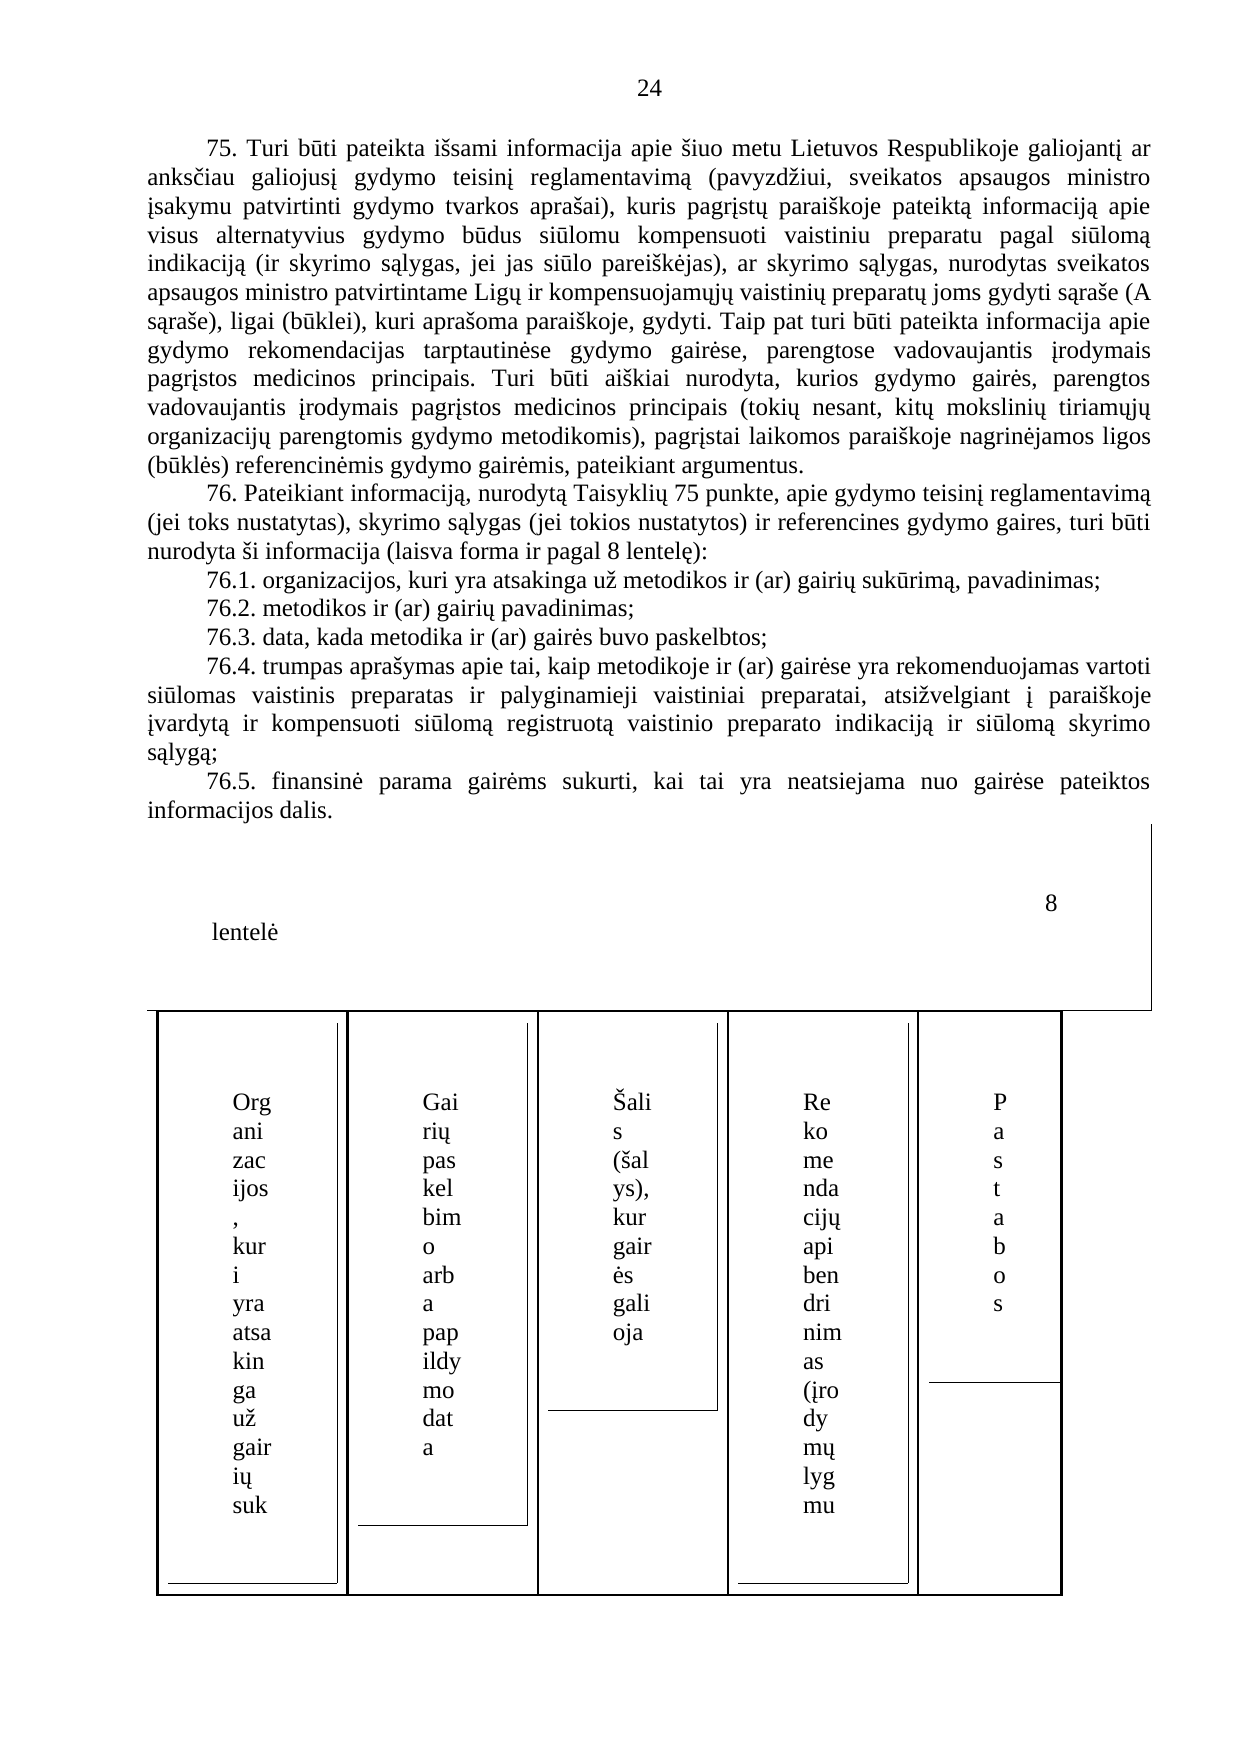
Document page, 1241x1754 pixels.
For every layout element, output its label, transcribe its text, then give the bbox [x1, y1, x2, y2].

text 76.4. trumpas aprašymas apie tai, kaip metodikoje ir (ar) gairėse yra rekomenduojamas vartoti siūlomas vaistinis preparatas ir palyginamieji vaistiniai preparatai, atsižvelgiant į paraiškoje įvardytą ir kompensuoti siūlomą registruotą vaistinio preparato indikaciją ir siūlomą skyrimo sąlygą; [147, 651, 1152, 766]
text 76.2. metodikos ir (ar) gairių pavadinimas; [147, 593, 1152, 622]
table_header Rekomendacijų apibendrinimas (įrodymų lygmu [729, 1012, 917, 1593]
text 76.3. data, kada metodika ir (ar) gairės buvo paskelbtos; [147, 622, 1152, 651]
text 76. Pateikiant informaciją, nurodytą Taisyklių 75 punkte, apie gydymo teisinį reglamentavimą (jei toks nustatytas), skyrimo sąlygas (jei tokios nustatytos) ir referencines gydymo gaires, turi būti nurodyta ši informacija (laisva forma ir pagal 8 lentelę): [147, 478, 1152, 565]
table_header Pastabos [919, 1012, 1060, 1593]
text 8 lentelė [147, 823, 1152, 1010]
text 76.5. finansinė parama gairėms sukurti, kai tai yra neatsiejama nuo gairėse pateiktos informacijos dalis. [147, 766, 1152, 823]
table_header Gairių paskelbimo arba papildymo data [349, 1012, 537, 1593]
table_header Šalis (šalys), kur gairės galioja [539, 1012, 727, 1593]
text 75. Turi būti pateikta išsami informacija apie šiuo metu Lietuvos Respublikoje galiojantį ar anksčiau galiojusį gydymo teisinį reglamentavimą (pavyzdžiui, sveikatos apsaugos ministro įsakymu patvirtinti gydymo tvarkos aprašai), kuris pagrįstų paraiškoje pateiktą informaciją apie visus alternatyvius gydymo būdus siūlomu kompensuoti vaistiniu preparatu pagal siūlomą indikaciją (ir skyrimo sąlygas, jei jas siūlo pareiškėjas), ar skyrimo sąlygas, nurodytas sveikatos apsaugos ministro patvirtintame Ligų ir kompensuojamųjų vaistinių preparatų joms gydyti sąraše (A sąraše), ligai (būklei), kuri aprašoma paraiškoje, gydyti. Taip pat turi būti pateikta informacija apie gydymo rekomendacijas tarptautinėse gydymo gairėse, parengtose vadovaujantis įrodymais pagrįstos medicinos principais. Turi būti aiškiai nurodyta, kurios gydymo gairės, parengtos vadovaujantis įrodymais pagrįstos medicinos principais (tokių nesant, kitų mokslinių tiriamųjų organizacijų parengtomis gydymo metodikomis), pagrįstai laikomos paraiškoje nagrinėjamos ligos (būklės) referencinėmis gydymo gairėmis, pateikiant argumentus. [147, 133, 1152, 478]
text 76.1. organizacijos, kuri yra atsakinga už metodikos ir (ar) gairių sukūrimą, pavadinimas; [147, 565, 1152, 593]
table_header Organizacijos, kuri yra atsakinga už gairių suk [159, 1012, 346, 1593]
